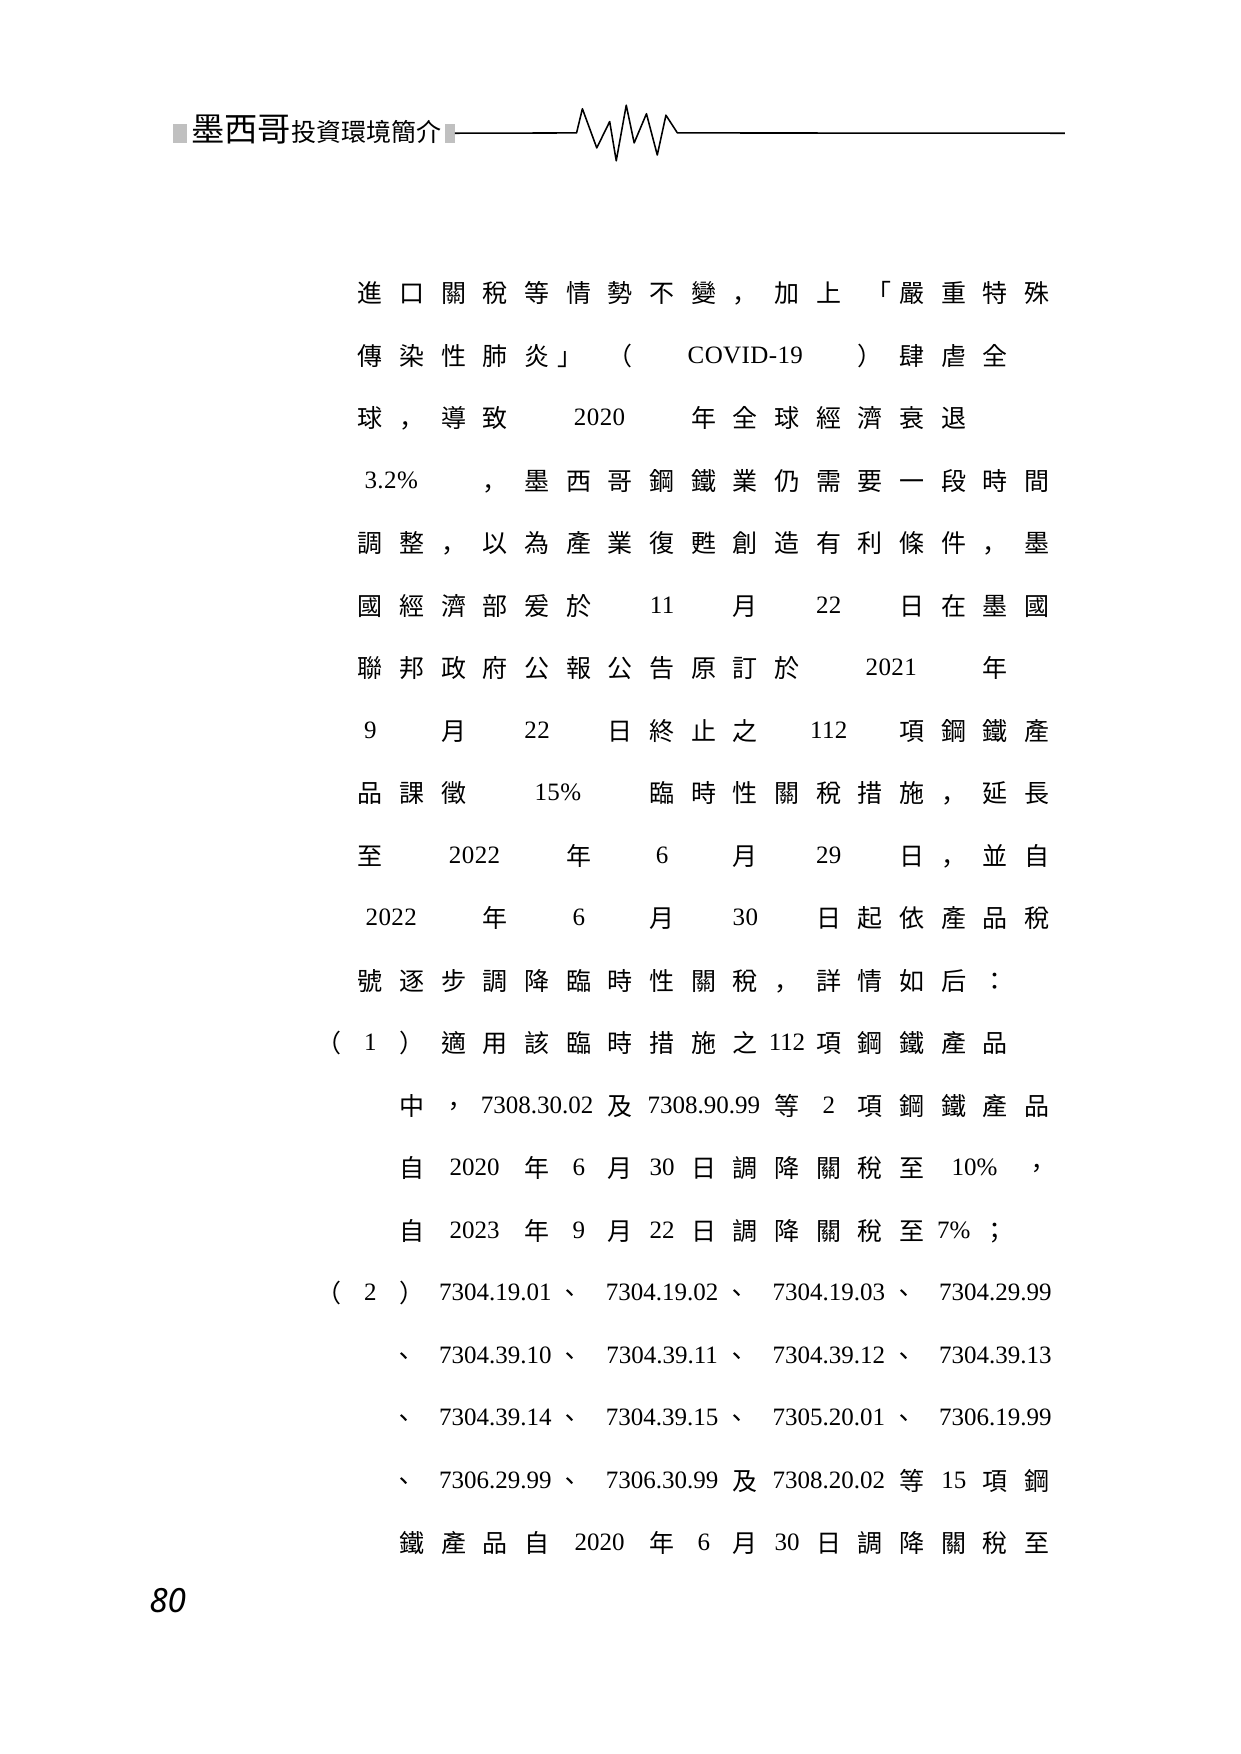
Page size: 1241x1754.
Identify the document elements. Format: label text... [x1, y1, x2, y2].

text （2）7304.19.01、7304.19.02、7304.19.03、7304.29.99、7304.39.10、7304.39.11、7304.39.12、7304.39.13、7304.39.14、7304.39.15、7305.20.01、7306.19.99、7306.29.99、7306.30.99及7308.20.02等15項鋼鐵產品自2020年6月30日調降關稅至 [306, 1250, 1058, 1563]
text （1）適用該臨時措施之112項鋼鐵產品中，7308.30.02及7308.90.99等2項鋼鐵產品自2020年6月30日調降關稅至10%，自2023年9月22日調降關稅至7%； [306, 1000, 1058, 1250]
text 進口關稅等情勢不變，加上「嚴重特殊傳染性肺炎」（COVID-19）肆虐全球，導致2020年全球經濟衰退3.2%，墨西哥鋼鐵業仍需要一段時間調整，以為產業復甦創造有利條件，墨國經濟部爰於11月22日在墨國聯邦政府公報公告原訂於2021年9月22日終止之112項鋼鐵產品課徵15%臨時性關稅措施，延長至2022年6月29日，並自2022年6月30日起依產品稅號逐步調降臨時性關稅，詳情如后： [330, 250, 1058, 1000]
